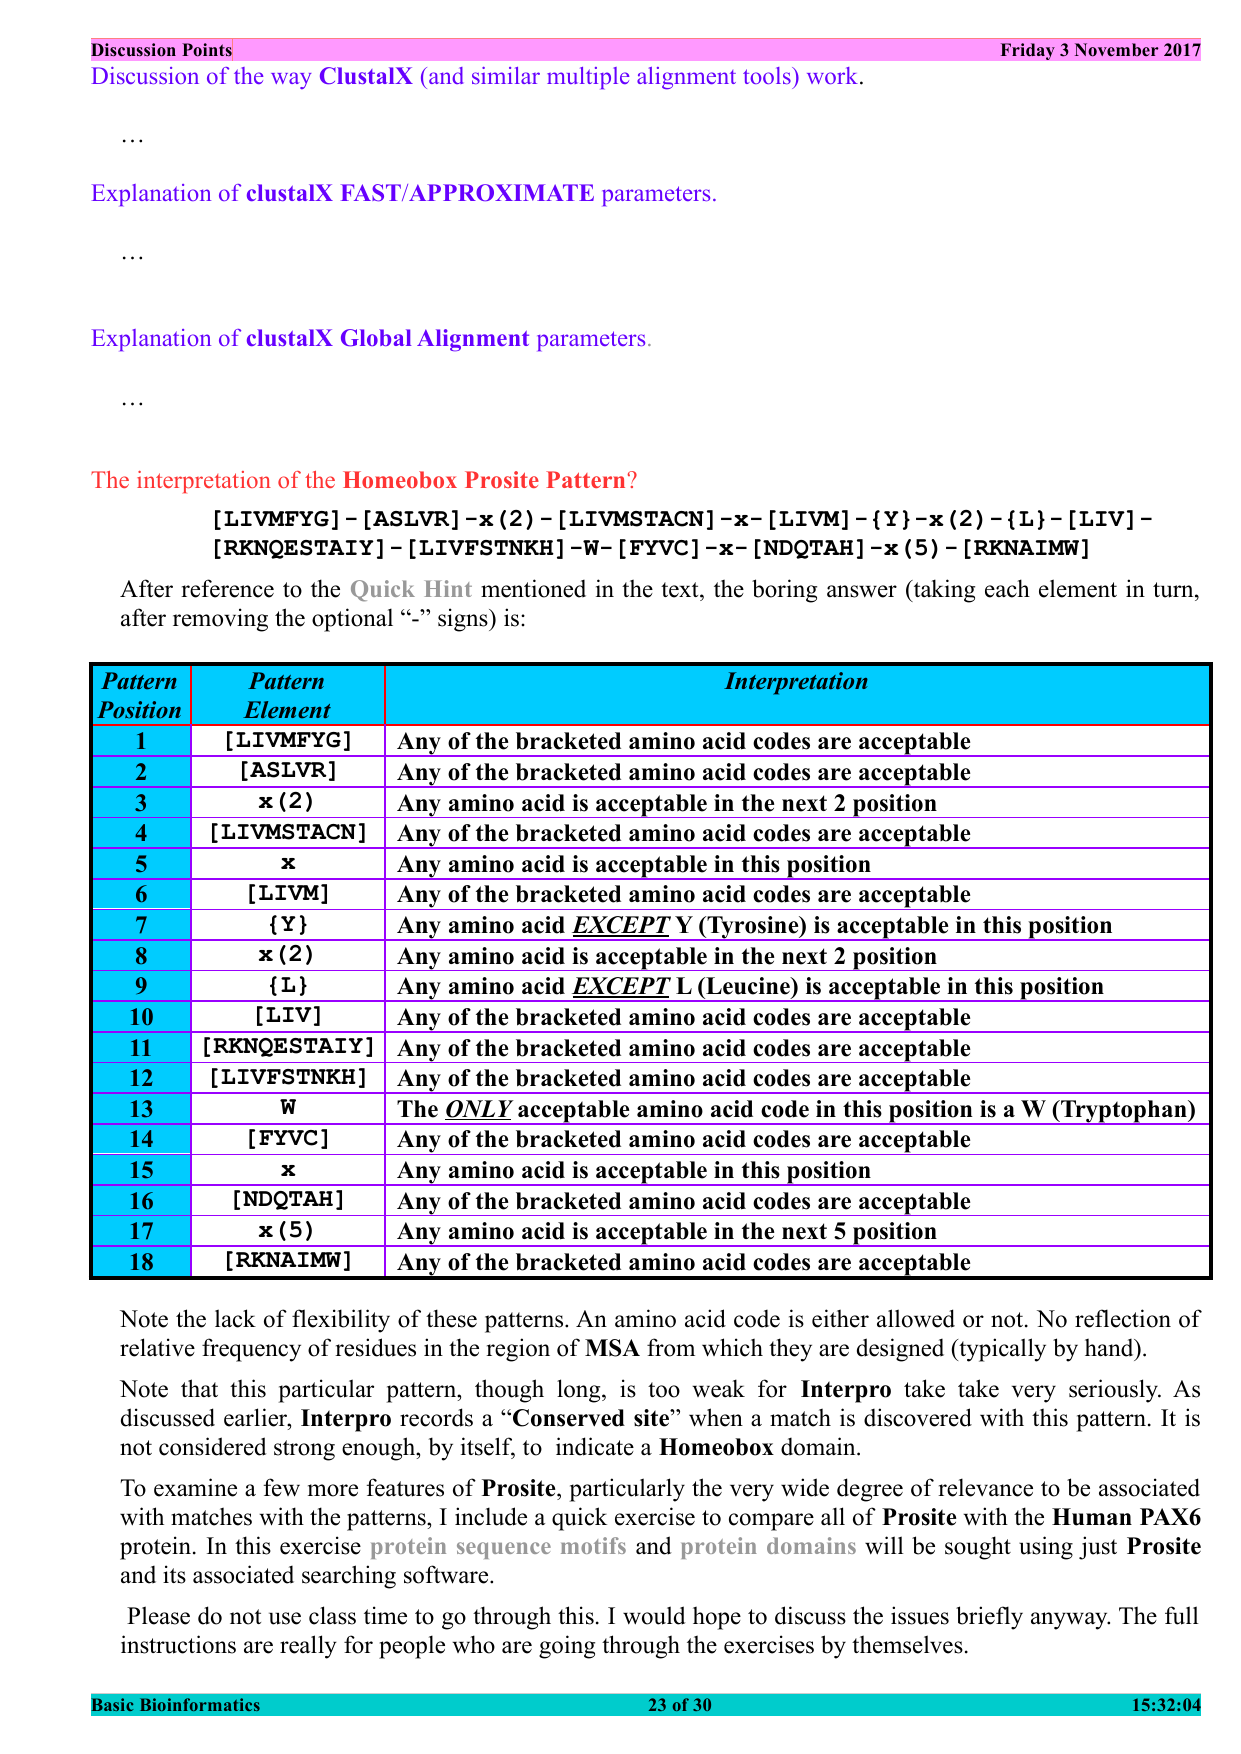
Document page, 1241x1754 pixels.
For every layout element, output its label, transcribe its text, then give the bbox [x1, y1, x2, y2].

table_cell [LIVMFYG] [192, 726, 384, 755]
table_cell Any amino acid EXCEPT Y (Tyrosine) is acceptable in this position [386, 910, 1209, 939]
table_cell {Y} [192, 910, 384, 939]
table_cell 17 [93, 1216, 190, 1245]
text … [120, 119, 1201, 148]
table_cell 5 [93, 849, 190, 878]
table_cell Any amino acid is acceptable in this position [386, 849, 1209, 878]
table_cell The ONLY acceptable amino acid code in this position is a W (Tryptophan) [386, 1094, 1209, 1123]
table_cell Any amino acid is acceptable in the next 2 position [386, 788, 1209, 817]
text Note the lack of flexibility of these patterns. An amino acid code is either allowed or not. No reflection of relative frequency of residues in the region of MSA from which they are designed (typically by hand). [120, 1304, 1201, 1362]
table_cell 14 [93, 1125, 190, 1153]
table_cell W [192, 1094, 384, 1123]
table_cell 9 [93, 971, 190, 1000]
table_cell 2 [93, 757, 190, 786]
table_cell [LIVM] [192, 880, 384, 908]
text [LIVMFYG]-[ASLVR]-x(2)-[LIVMSTACN]-x-[LIVM]-{Y}-x(2)-{L}-[LIV]-[RKNQESTAIY]-[LIVFSTNKH]-W-[FYVC]-x-[NDQTAH]-x(5)-[RKNAIMW] [209, 505, 1201, 562]
text … [120, 381, 1201, 411]
table_header Pattern Position [93, 666, 190, 724]
table_cell Any of the bracketed amino acid codes are acceptable [386, 1002, 1209, 1031]
table_cell 15 [93, 1155, 190, 1184]
table_cell x(2) [192, 788, 384, 817]
table_cell [RKNQESTAIY] [192, 1033, 384, 1062]
table_cell 11 [93, 1033, 190, 1062]
table_cell 13 [93, 1094, 190, 1123]
text Please do not use class time to go through this. I would hope to discuss the issues briefly anyway. The full instructions are really for people who are going through the exercises by themselves. [120, 1601, 1201, 1659]
table_cell [RKNAIMW] [192, 1247, 384, 1276]
table_cell x(2) [192, 941, 384, 970]
table_cell Any of the bracketed amino acid codes are acceptable [386, 818, 1209, 847]
text To examine a few more features of Prosite, particularly the very wide degree of relevance to be associated with matches with the patterns, I include a quick exercise to compare all of Prosite with the Human PAX6 protein. In this exercise protein sequence motifs and protein domains will be sought using just Prosite and its associated searching software. [120, 1473, 1201, 1589]
text Explanation of clustalX Global Alignment parameters. [91, 323, 1201, 352]
table_cell x [192, 849, 384, 878]
table_cell [ASLVR] [192, 757, 384, 786]
table_cell Any amino acid is acceptable in the next 5 position [386, 1216, 1209, 1245]
table_cell Any of the bracketed amino acid codes are acceptable [386, 726, 1209, 755]
table_header Interpretation [386, 666, 1209, 724]
table_cell x [192, 1155, 384, 1184]
text … [120, 236, 1201, 265]
table_cell Any of the bracketed amino acid codes are acceptable [386, 757, 1209, 786]
table_cell 6 [93, 880, 190, 908]
table_cell [LIV] [192, 1002, 384, 1031]
text Explanation of clustalX FAST/APPROXIMATE parameters. [91, 178, 1201, 207]
text The interpretation of the Homeobox Prosite Pattern? [91, 464, 1201, 494]
table_cell 8 [93, 941, 190, 970]
table_cell Any of the bracketed amino acid codes are acceptable [386, 1063, 1209, 1092]
table_cell 4 [93, 818, 190, 847]
table_header Pattern Element [192, 666, 384, 724]
table_cell [NDQTAH] [192, 1186, 384, 1215]
table_cell [LIVMSTACN] [192, 818, 384, 847]
table_cell x(5) [192, 1216, 384, 1245]
table_cell {L} [192, 971, 384, 1000]
table_cell Any of the bracketed amino acid codes are acceptable [386, 1186, 1209, 1215]
table_cell Any of the bracketed amino acid codes are acceptable [386, 1125, 1209, 1153]
table_cell Any of the bracketed amino acid codes are acceptable [386, 1247, 1209, 1276]
text Discussion of the way ClustalX (and similar multiple alignment tools) work. [91, 61, 1201, 89]
table_cell 1 [93, 726, 190, 755]
table_cell 10 [93, 1002, 190, 1031]
table_cell Any of the bracketed amino acid codes are acceptable [386, 880, 1209, 908]
table_cell Any amino acid EXCEPT L (Leucine) is acceptable in this position [386, 971, 1209, 1000]
table_cell [LIVFSTNKH] [192, 1063, 384, 1092]
text Note that this particular pattern, though long, is too weak for Interpro take take very seriously. As discussed earlier, Interpro records a “Conserved site” when a match is discovered with this pattern. It is not considered strong enough, by itself, to indicate a Homeobox domain. [120, 1374, 1201, 1461]
table_cell Any of the bracketed amino acid codes are acceptable [386, 1033, 1209, 1062]
table_cell 16 [93, 1186, 190, 1215]
table_cell 18 [93, 1247, 190, 1276]
text After reference to the Quick Hint mentioned in the text, the boring answer (taking each element in turn, after removing the optional “-” signs) is: [120, 574, 1201, 632]
table_cell 7 [93, 910, 190, 939]
table_cell [FYVC] [192, 1125, 384, 1153]
table_cell 3 [93, 788, 190, 817]
table_cell Any amino acid is acceptable in this position [386, 1155, 1209, 1184]
table_cell Any amino acid is acceptable in the next 2 position [386, 941, 1209, 970]
table_cell 12 [93, 1063, 190, 1092]
